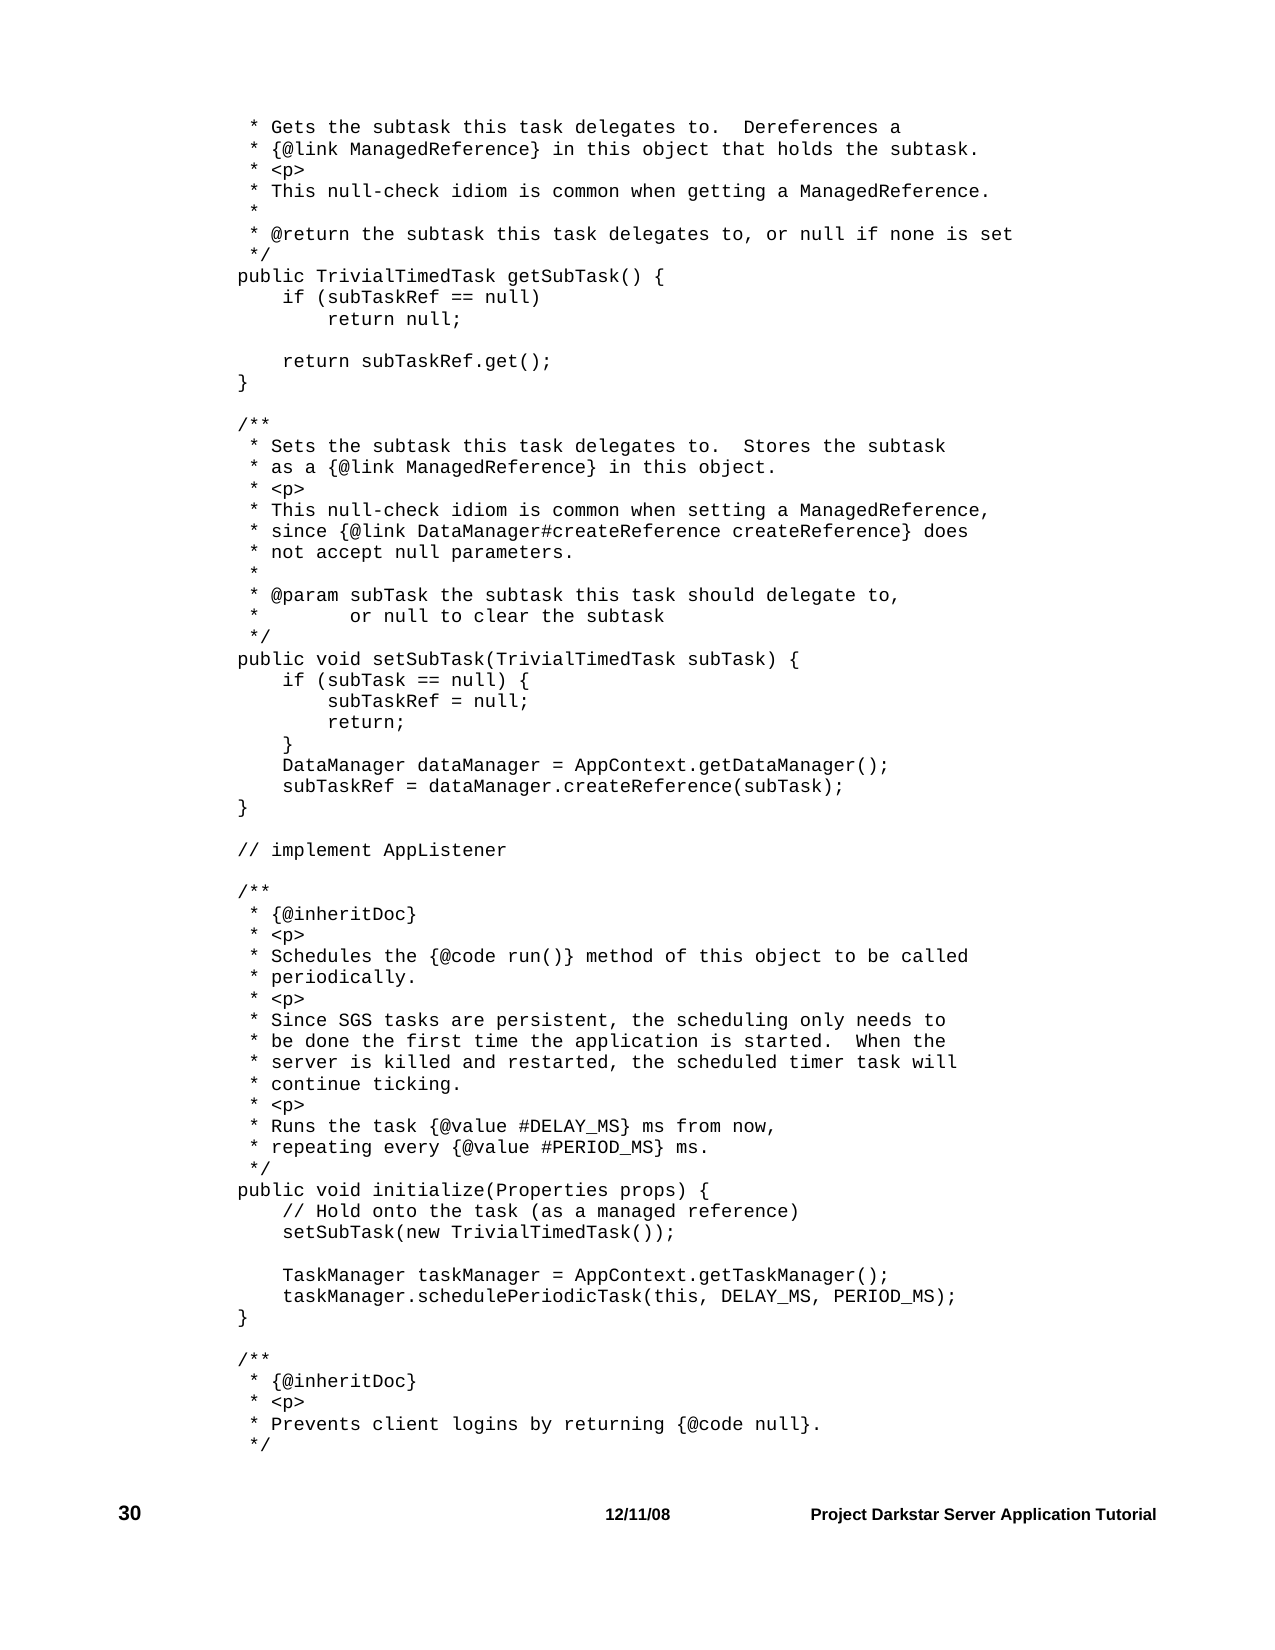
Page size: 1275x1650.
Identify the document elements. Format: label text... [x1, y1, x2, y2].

text } [192, 798, 1098, 819]
text * or null to clear the subtask [192, 607, 1098, 628]
text TaskManager taskManager = AppContext.getTaskManager(); [192, 1266, 1098, 1287]
text * <p> [192, 1393, 1098, 1414]
text * since {@link DataManager#createReference createReference} does [192, 522, 1098, 543]
text /** [192, 1351, 1098, 1372]
text * server is killed and restarted, the scheduled timer task will [192, 1053, 1098, 1074]
text subTaskRef = null; [192, 692, 1098, 713]
text public TrivialTimedTask getSubTask() { [192, 267, 1098, 288]
text } [192, 373, 1098, 394]
text */ [192, 628, 1098, 649]
text * be done the first time the application is started. When the [192, 1032, 1098, 1053]
text * as a {@link ManagedReference} in this object. [192, 458, 1098, 479]
text if (subTask == null) { [192, 671, 1098, 692]
text /** [192, 416, 1098, 437]
text * <p> [192, 989, 1098, 1011]
text // Hold onto the task (as a managed reference) [192, 1202, 1098, 1223]
text * [192, 564, 1098, 586]
text */ [192, 1159, 1098, 1181]
text * @param subTask the subtask this task should delegate to, [192, 586, 1098, 607]
text * Prevents client logins by returning {@code null}. [192, 1414, 1098, 1436]
text * This null-check idiom is common when setting a ManagedReference, [192, 501, 1098, 522]
text * Runs the task {@value #DELAY_MS} ms from now, [192, 1117, 1098, 1138]
text */ [192, 1436, 1098, 1457]
text * {@inheritDoc} [192, 1372, 1098, 1393]
text * Sets the subtask this task delegates to. Stores the subtask [192, 437, 1098, 458]
text * <p> [192, 161, 1098, 182]
text * <p> [192, 926, 1098, 947]
text * Schedules the {@code run()} method of this object to be called [192, 947, 1098, 968]
text } [192, 1308, 1098, 1329]
text * periodically. [192, 968, 1098, 989]
text public void initialize(Properties props) { [192, 1181, 1098, 1202]
text /** [192, 883, 1098, 904]
text * not accept null parameters. [192, 543, 1098, 564]
text * {@link ManagedReference} in this object that holds the subtask. [192, 139, 1098, 161]
text if (subTaskRef == null) [192, 288, 1098, 309]
text * <p> [192, 479, 1098, 501]
text return null; [192, 309, 1098, 331]
text taskManager.schedulePeriodicTask(this, DELAY_MS, PERIOD_MS); [192, 1287, 1098, 1308]
text DataManager dataManager = AppContext.getDataManager(); [192, 756, 1098, 777]
text * continue ticking. [192, 1074, 1098, 1096]
text } [192, 734, 1098, 756]
text * repeating every {@value #PERIOD_MS} ms. [192, 1138, 1098, 1159]
text return subTaskRef.get(); [192, 352, 1098, 373]
text subTaskRef = dataManager.createReference(subTask); [192, 777, 1098, 798]
text // implement AppListener [192, 841, 1098, 862]
text * Since SGS tasks are persistent, the scheduling only needs to [192, 1011, 1098, 1032]
text * [192, 203, 1098, 224]
text public void setSubTask(TrivialTimedTask subTask) { [192, 649, 1098, 671]
text * <p> [192, 1096, 1098, 1117]
text * Gets the subtask this task delegates to. Dereferences a [192, 118, 1098, 139]
text return; [192, 713, 1098, 734]
text setSubTask(new TrivialTimedTask()); [192, 1223, 1098, 1244]
text * @return the subtask this task delegates to, or null if none is set [192, 224, 1098, 246]
text */ [192, 246, 1098, 267]
text * This null-check idiom is common when getting a ManagedReference. [192, 182, 1098, 203]
text * {@inheritDoc} [192, 904, 1098, 926]
